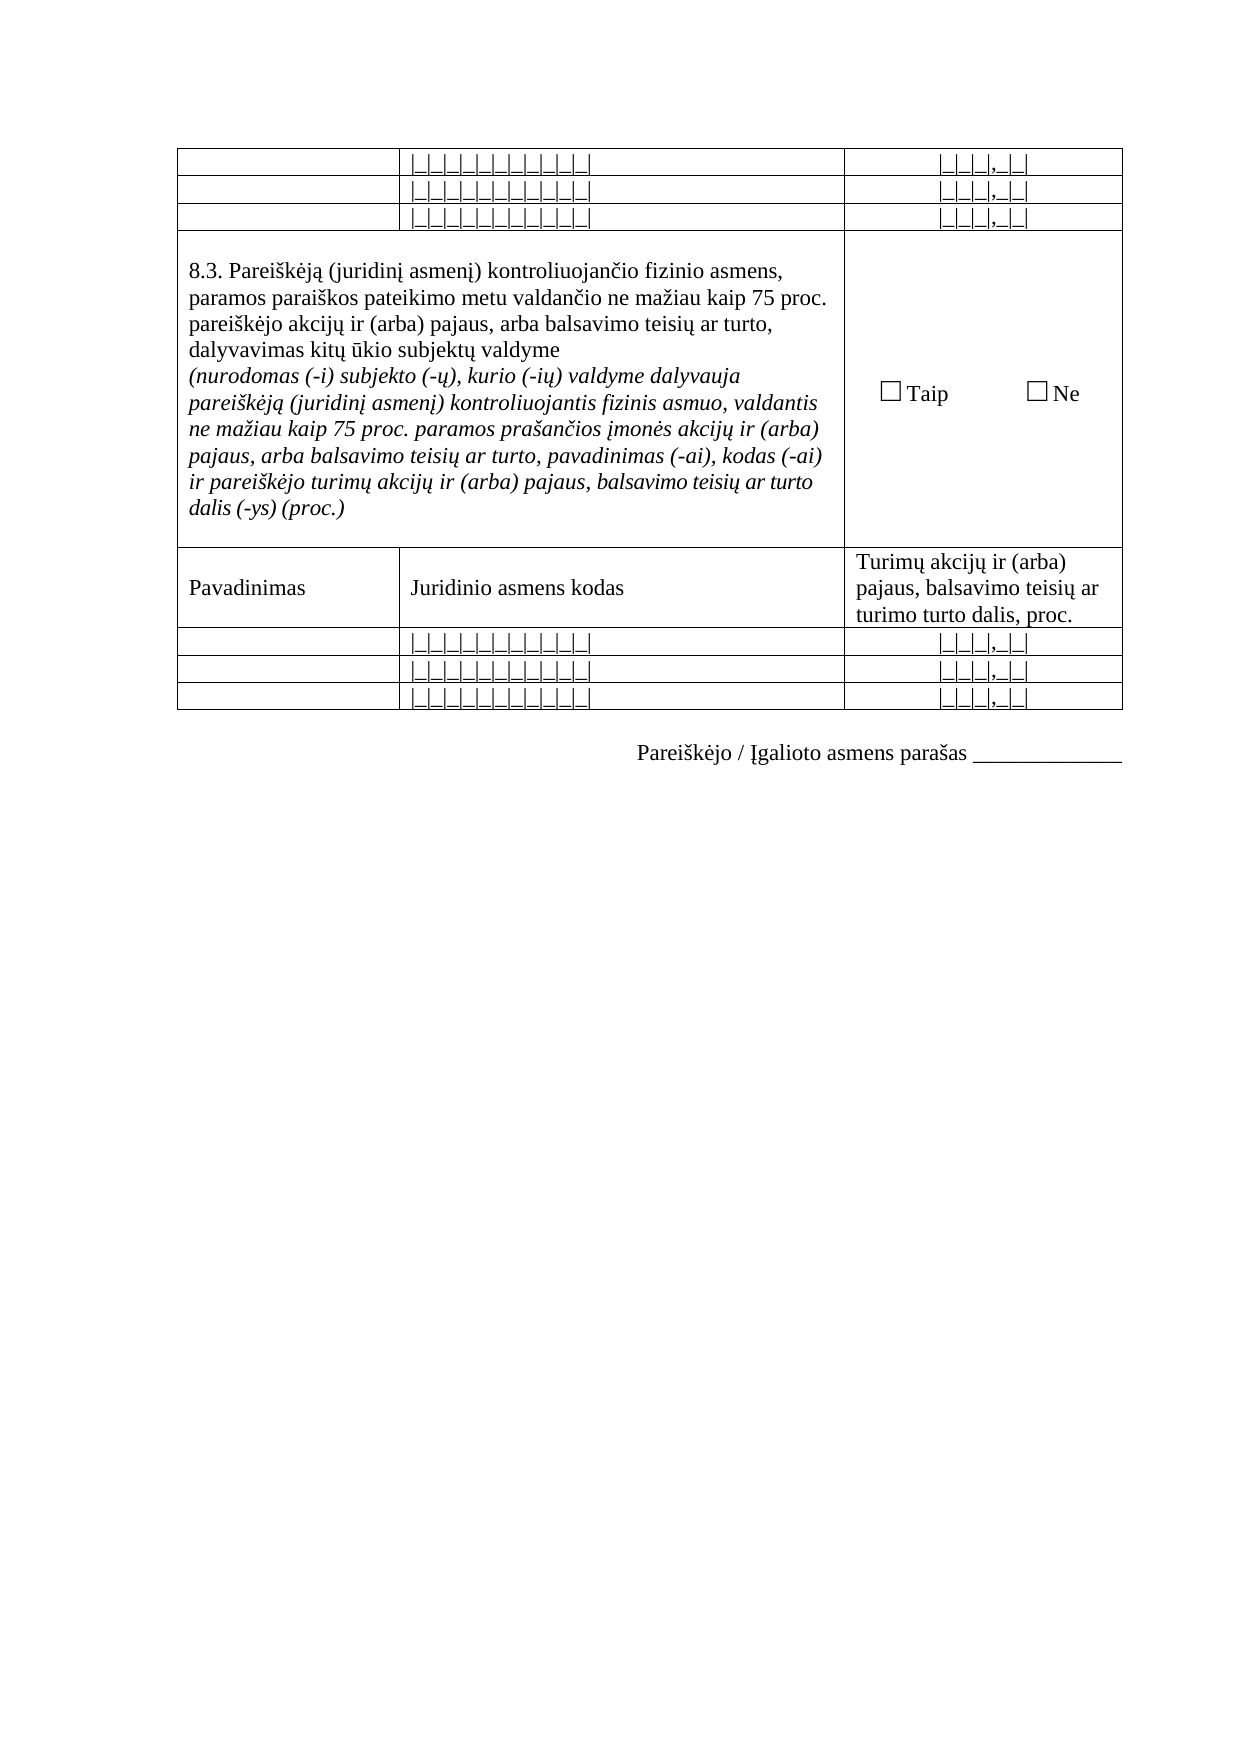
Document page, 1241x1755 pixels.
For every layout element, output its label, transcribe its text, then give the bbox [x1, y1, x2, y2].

table_cell □ Taip [845, 231, 984, 547]
table_cell [178, 683, 399, 709]
table_cell |_|_|_|_|_|_|_|_|_|_|_| [400, 176, 844, 202]
table_cell 8.3. Pareiškėją (juridinį asmenį) kontroliuojančio fizinio asmens, paramos paraiškos pateikimo metu valdančio ne mažiau kaip 75 proc. pareiškėjo akcijų ir (arba) pajaus, arba balsavimo teisių ar turto, dalyvavimas kitų ūkio subjektų valdyme (nurodomas (-i) subjekto (-ų), kurio (-ių) valdyme dalyvauja pareiškėją (juridinį asmenį) kontroliuojantis fizinis asmuo, valdantis ne mažiau kaip 75 proc. paramos prašančios įmonės akcijų ir (arba) pajaus, arba balsavimo teisių ar turto, pavadinimas (-ai), kodas (-ai) ir pareiškėjo turimų akcijų ir (arba) pajaus, balsavimo teisių ar turto dalis (-ys) (proc.) [178, 231, 844, 547]
table_cell [178, 176, 399, 202]
table_cell [178, 149, 399, 175]
table_cell |_|_|_|_|_|_|_|_|_|_|_| [400, 204, 844, 230]
table_cell |_|_|_|,_|_| [845, 176, 1122, 202]
table_cell [178, 204, 399, 230]
table_cell Juridinio asmens kodas [400, 548, 844, 627]
table_cell |_|_|_|_|_|_|_|_|_|_|_| [400, 683, 844, 709]
table_cell [178, 656, 399, 682]
table_cell |_|_|_|_|_|_|_|_|_|_|_| [400, 656, 844, 682]
table_cell |_|_|_|,_|_| [845, 149, 1122, 175]
table_cell [178, 628, 399, 654]
table_cell |_|_|_|,_|_| [845, 683, 1122, 709]
table_cell Turimų akcijų ir (arba) pajaus, balsavimo teisių ar turimo turto dalis, proc. [845, 548, 1122, 627]
table_cell |_|_|_|,_|_| [845, 204, 1122, 230]
table_cell |_|_|_|,_|_| [845, 628, 1122, 654]
table_cell |_|_|_|_|_|_|_|_|_|_|_| [400, 149, 844, 175]
text Pareiškėjo / Įgalioto asmens parašas _____________ [177, 739, 1122, 766]
table_cell |_|_|_|,_|_| [845, 656, 1122, 682]
table_cell Pavadinimas [178, 548, 399, 627]
table_cell |_|_|_|_|_|_|_|_|_|_|_| [400, 628, 844, 654]
table_cell □ Ne [985, 231, 1122, 547]
